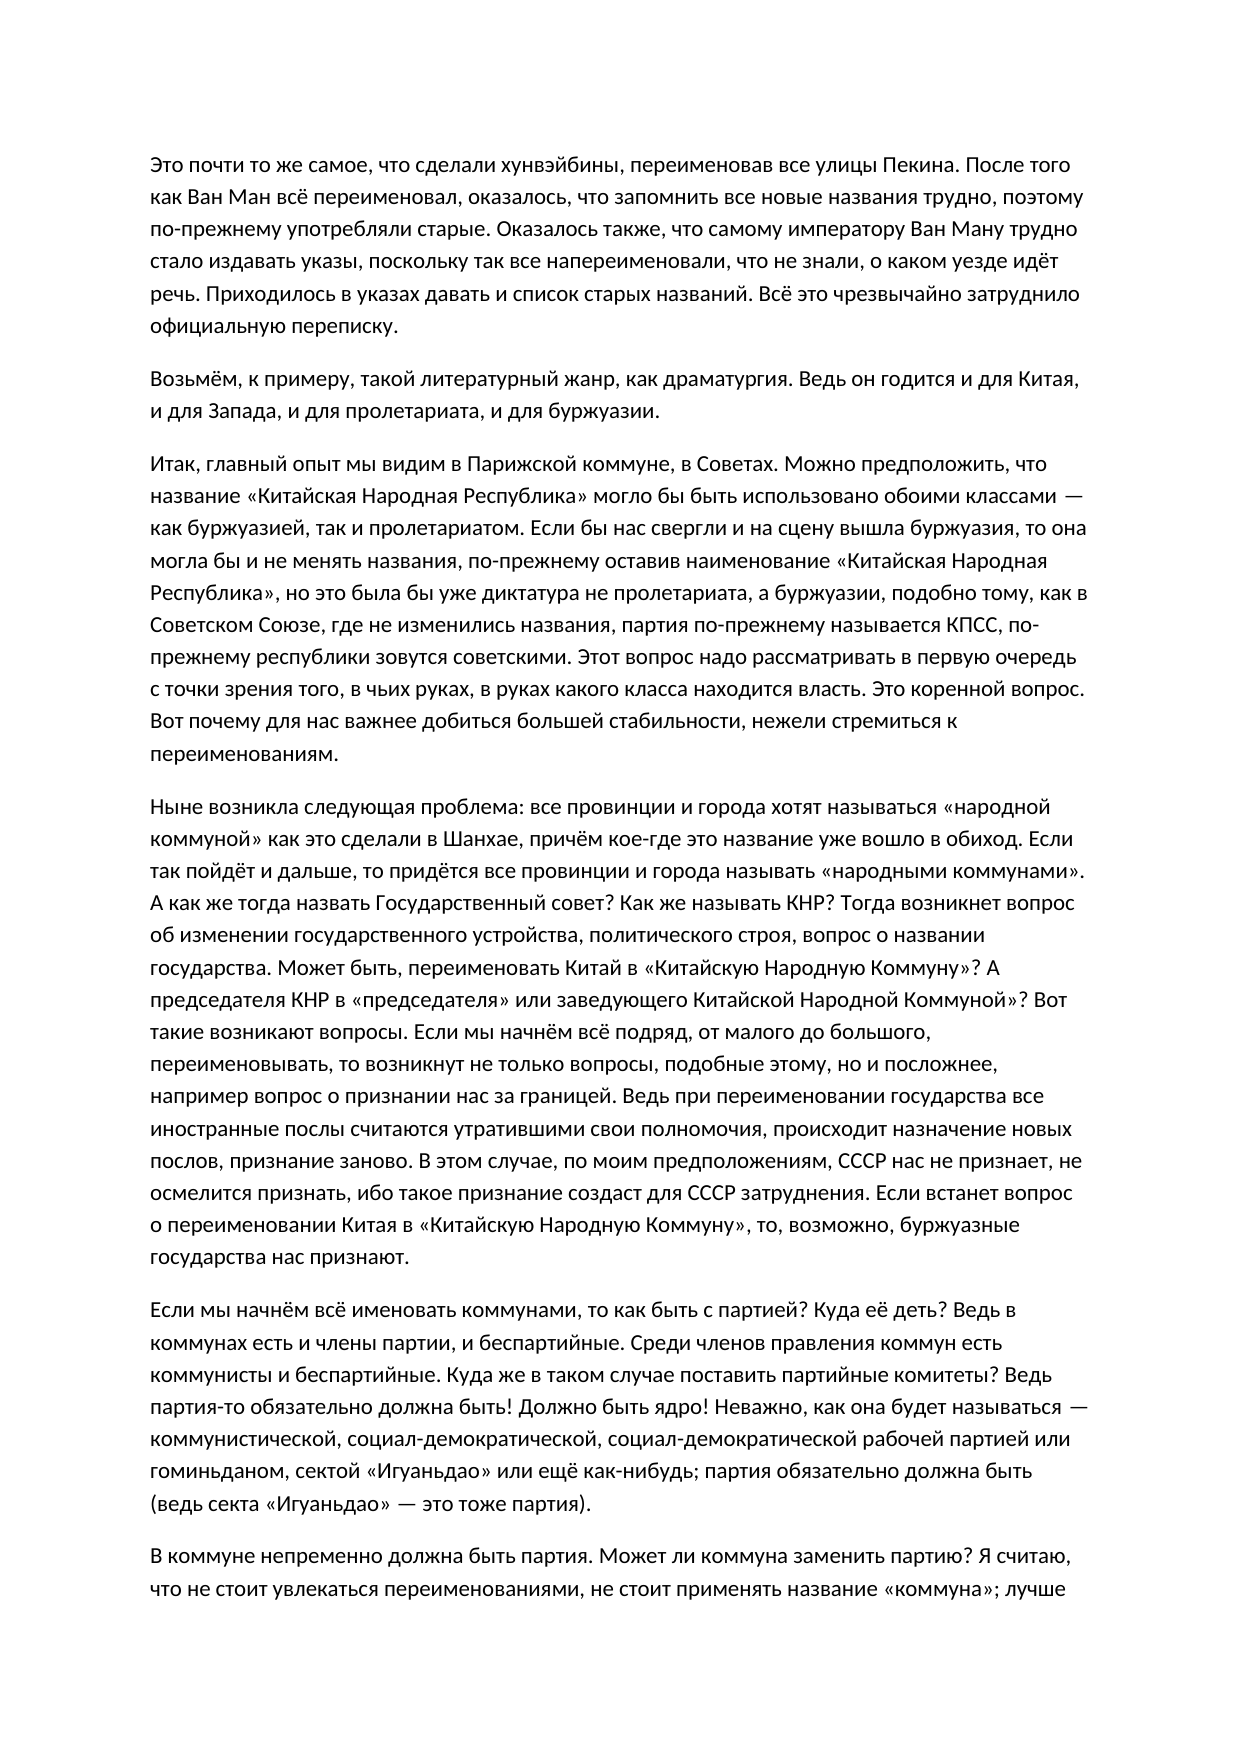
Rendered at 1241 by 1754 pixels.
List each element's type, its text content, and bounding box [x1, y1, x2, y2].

text Если мы начнём всё именовать коммунами, то как быть с партией? Куда её деть? Ведь в коммунах есть и члены партии, и беспартийные. Среди членов правления коммун есть коммунисты и беспартийные. Куда же в таком случае поставить партийные комитеты? Ведь партия-то обязательно должна быть! Должно быть ядро! Неважно, как она будет называться — коммунистической, социал-демократической, социал-демократической рабочей партией или гоминьданом, сектой «Игуаньдао» или ещё как-нибудь; партия обязательно должна быть (ведь секта «Игуаньдао» — это тоже партия). [150, 1296, 1091, 1517]
text Итак, главный опыт мы видим в Парижской коммуне, в Советах. Можно предположить, что название «Китайская Народная Республика» могло бы быть использовано обоими классами — как буржуазией, так и пролетариатом. Если бы нас свергли и на сцену вышла буржуазия, то она могла бы и не менять названия, по-прежнему оставив наименование «Китайская Народная Республика», но это была бы уже диктатура не пролетариата, а буржуазии, подобно тому, как в Советском Союзе, где не изменились названия, партия по-прежнему называется КПСС, по-прежнему республики зовутся советскими. Этот вопрос надо рассматривать в первую очередь с точки зрения того, в чьих руках, в руках какого класса находится власть. Это коренной вопрос. Вот почему для нас важнее добиться большей стабильности, нежели стремиться к переименованиям. [150, 449, 1091, 767]
text Ныне возникла следующая проблема: все провинции и города хотят называться «народной коммуной» как это сделали в Шанхае, причём кое-где это название уже вошло в обиход. Если так пойдёт и дальше, то придётся все провинции и города называть «народными коммунами». А как же тогда назвать Государственный совет? Как же называть КНР? Тогда возникнет вопрос об изменении государственного устройства, политического строя, вопрос о названии государства. Может быть, переименовать Китай в «Китайскую Народную Коммуну»? А председателя КНР в «председателя» или заведующего Китайской Народной Коммуной»? Вот такие возникают вопросы. Если мы начнём всё подряд, от малого до большого, переименовывать, то возникнут не только вопросы, подобные этому, но и посложнее, например вопрос о признании нас за границей. Ведь при переименовании государства все иностранные послы считаются утратившими свои полномочия, происходит назначение новых послов, признание заново. В этом случае, по моим предположениям, СССР нас не признает, не осмелится признать, ибо такое признание создаст для СССР затруднения. Если встанет вопрос о переименовании Китая в «Китайскую Народную Коммуну», то, возможно, буржуазные государства нас признают. [150, 792, 1091, 1271]
text Возьмём, к примеру, такой литературный жанр, как драматургия. Ведь он годится и для Китая, и для Запада, и для пролетариата, и для буржуазии. [150, 364, 1091, 424]
text В коммуне непременно должна быть партия. Может ли коммуна заменить партию? Я считаю, что не стоит увлекаться переименованиями, не стоит применять название «коммуна»; лучше [150, 1542, 1091, 1602]
text Это почти то же самое, что сделали хунвэйбины, переименовав все улицы Пекина. После того как Ван Ман всё переименовал, оказалось, что запомнить все новые названия трудно, поэтому по-прежнему употребляли старые. Оказалось также, что самому императору Ван Ману трудно стало издавать указы, поскольку так все напереименовали, что не знали, о каком уезде идёт речь. Приходилось в указах давать и список старых названий. Всё это чрезвычайно затруднило официальную переписку. [150, 150, 1091, 339]
